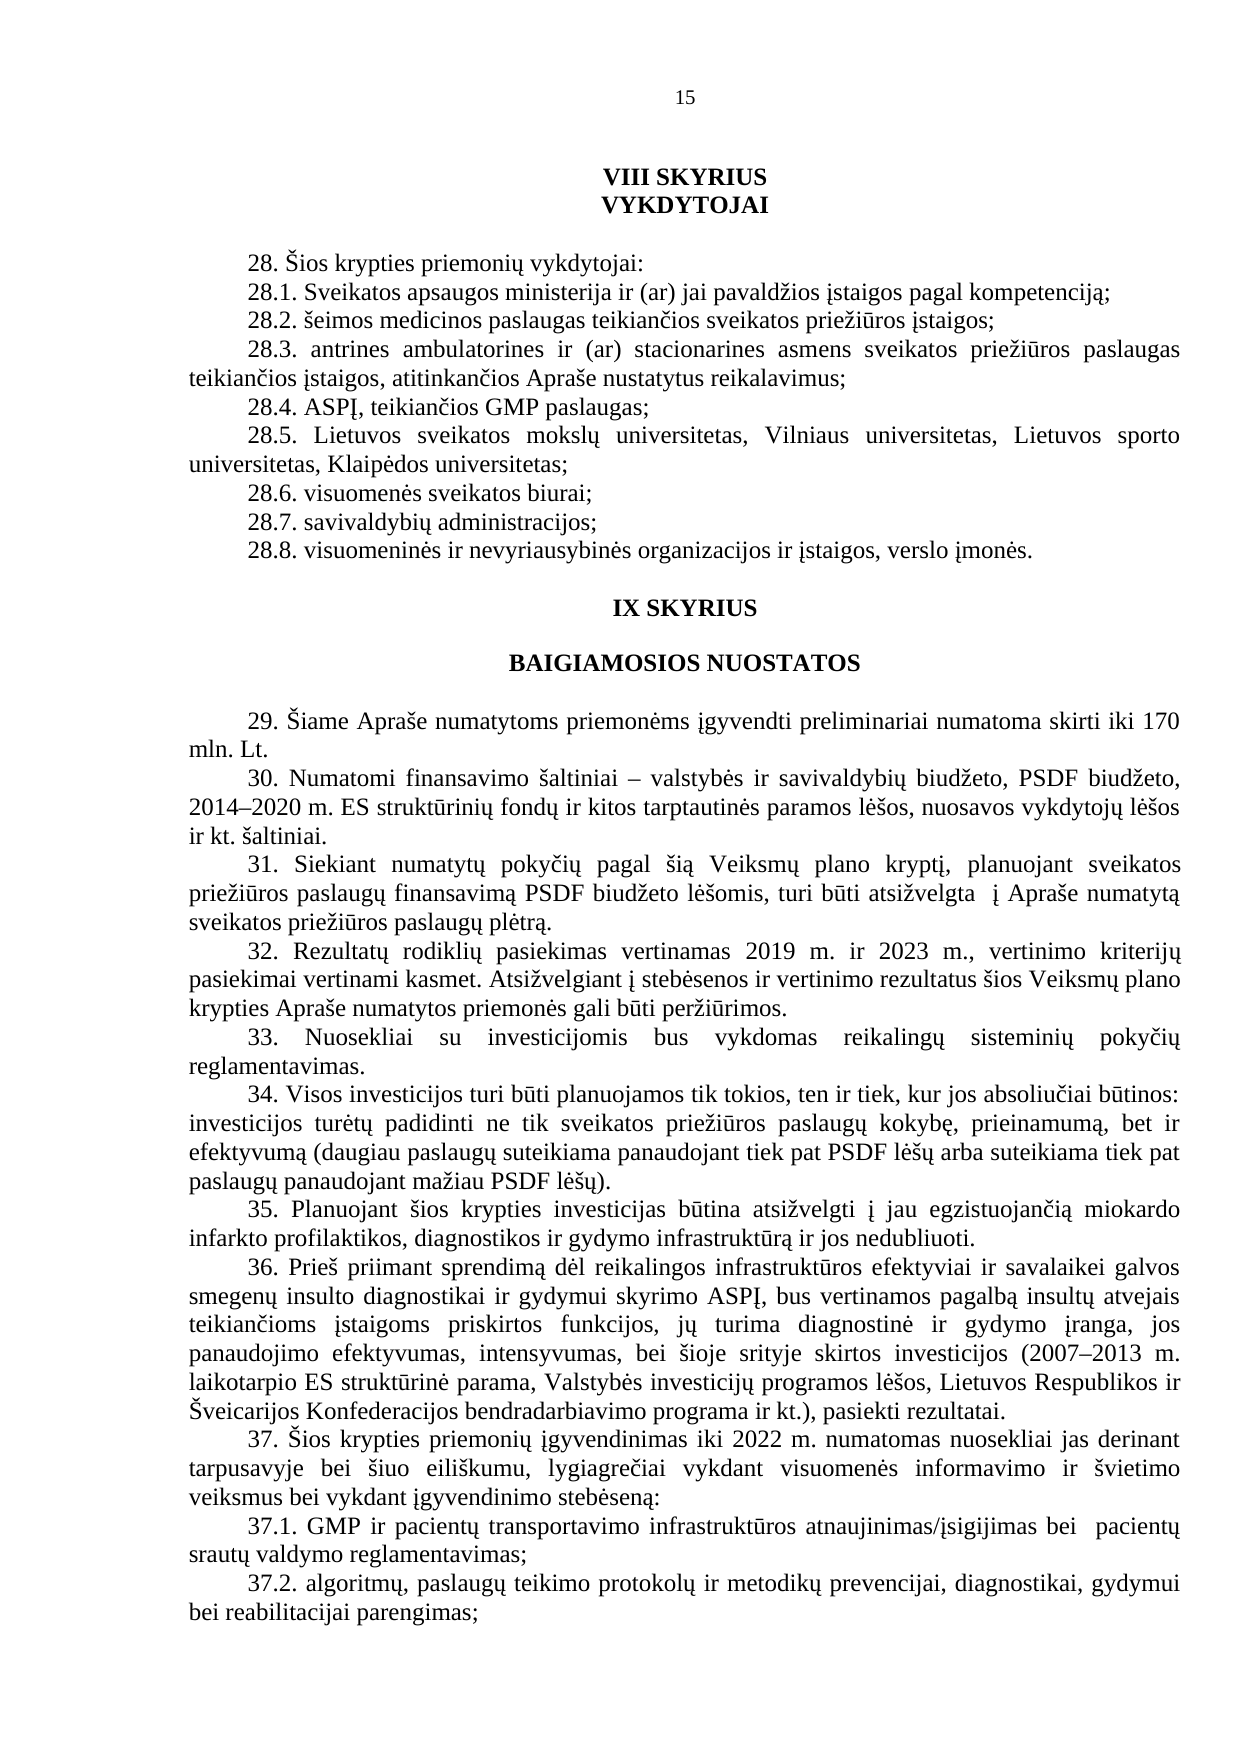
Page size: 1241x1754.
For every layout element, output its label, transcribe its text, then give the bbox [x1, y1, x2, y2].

text 36. Prieš priimant sprendimą dėl reikalingos infrastruktūros efektyviai ir savalaikei galvos smegenų insulto diagnostikai ir gydymui skyrimo ASPĮ, bus vertinamos pagalbą insultų atvejais teikiančioms įstaigoms priskirtos funkcijos, jų turima diagnostinė ir gydymo įranga, jos panaudojimo efektyvumas, intensyvumas, bei šioje srityje skirtos investicijos (2007–2013 m. laikotarpio ES struktūrinė parama, Valstybės investicijų programos lėšos, Lietuvos Respublikos ir Šveicarijos Konfederacijos bendradarbiavimo programa ir kt.), pasiekti rezultatai. [188, 1252, 1181, 1424]
text 34. Visos investicijos turi būti planuojamos tik tokios, ten ir tiek, kur jos absoliučiai būtinos: investicijos turėtų padidinti ne tik sveikatos priežiūros paslaugų kokybę, prieinamumą, bet ir efektyvumą (daugiau paslaugų suteikiama panaudojant tiek pat PSDF lėšų arba suteikiama tiek pat paslaugų panaudojant mažiau PSDF lėšų). [188, 1079, 1181, 1194]
text 28.2. šeimos medicinos paslaugas teikiančios sveikatos priežiūros įstaigos; [188, 306, 1181, 334]
text 29. Šiame Apraše numatytoms priemonėms įgyvendti preliminariai numatoma skirti iki 170 mln. Lt. [188, 706, 1181, 763]
text VYKDYTOJAI [188, 191, 1181, 219]
text 37. Šios krypties priemonių įgyvendinimas iki 2022 m. numatomas nuosekliai jas derinant tarpusavyje bei šiuo eiliškumu, lygiagrečiai vykdant visuomenės informavimo ir švietimo veiksmus bei vykdant įgyvendinimo stebėseną: [188, 1424, 1181, 1511]
text 37.2. algoritmų, paslaugų teikimo protokolų ir metodikų prevencijai, diagnostikai, gydymui bei reabilitacijai parengimas; [188, 1568, 1181, 1626]
text 28.8. visuomeninės ir nevyriausybinės organizacijos ir įstaigos, verslo įmonės. [188, 536, 1181, 564]
text IX SKYRIUS [188, 593, 1181, 622]
text 28.4. ASPĮ, teikiančios GMP paslaugas; [188, 392, 1181, 421]
text 33. Nuosekliai su investicijomis bus vykdomas reikalingų sisteminių pokyčių reglamentavimas. [188, 1022, 1181, 1079]
text 30. Numatomi finansavimo šaltiniai – valstybės ir savivaldybių biudžeto, PSDF biudžeto, 2014–2020 m. ES struktūrinių fondų ir kitos tarptautinės paramos lėšos, nuosavos vykdytojų lėšos ir kt. šaltiniai. [188, 763, 1181, 849]
text 28. Šios krypties priemonių vykdytojai: [188, 248, 1181, 277]
text 28.7. savivaldybių administracijos; [188, 507, 1181, 536]
text 35. Planuojant šios krypties investicijas būtina atsižvelgti į jau egzistuojančią miokardo infarkto profilaktikos, diagnostikos ir gydymo infrastruktūrą ir jos nedubliuoti. [188, 1194, 1181, 1252]
text BAIGIAMOSIOS NUOSTATOS [188, 648, 1181, 677]
text 32. Rezultatų rodiklių pasiekimas vertinamas 2019 m. ir 2023 m., vertinimo kriterijų pasiekimai vertinami kasmet. Atsižvelgiant į stebėsenos ir vertinimo rezultatus šios Veiksmų plano krypties Apraše numatytos priemonės gali būti peržiūrimos. [188, 936, 1181, 1022]
text 28.1. Sveikatos apsaugos ministerija ir (ar) jai pavaldžios įstaigos pagal kompetenciją; [188, 277, 1181, 306]
text 28.5. Lietuvos sveikatos mokslų universitetas, Vilniaus universitetas, Lietuvos sporto universitetas, Klaipėdos universitetas; [188, 421, 1181, 478]
text VIII SKYRIUS [188, 162, 1181, 191]
text 31. Siekiant numatytų pokyčių pagal šią Veiksmų plano kryptį, planuojant sveikatos priežiūros paslaugų finansavimą PSDF biudžeto lėšomis, turi būti atsižvelgta į Apraše numatytą sveikatos priežiūros paslaugų plėtrą. [188, 849, 1181, 936]
text 28.3. antrines ambulatorines ir (ar) stacionarines asmens sveikatos priežiūros paslaugas teikiančios įstaigos, atitinkančios Apraše nustatytus reikalavimus; [188, 334, 1181, 392]
text 37.1. GMP ir pacientų transportavimo infrastruktūros atnaujinimas/įsigijimas bei pacientų srautų valdymo reglamentavimas; [188, 1511, 1181, 1568]
text 28.6. visuomenės sveikatos biurai; [188, 478, 1181, 507]
